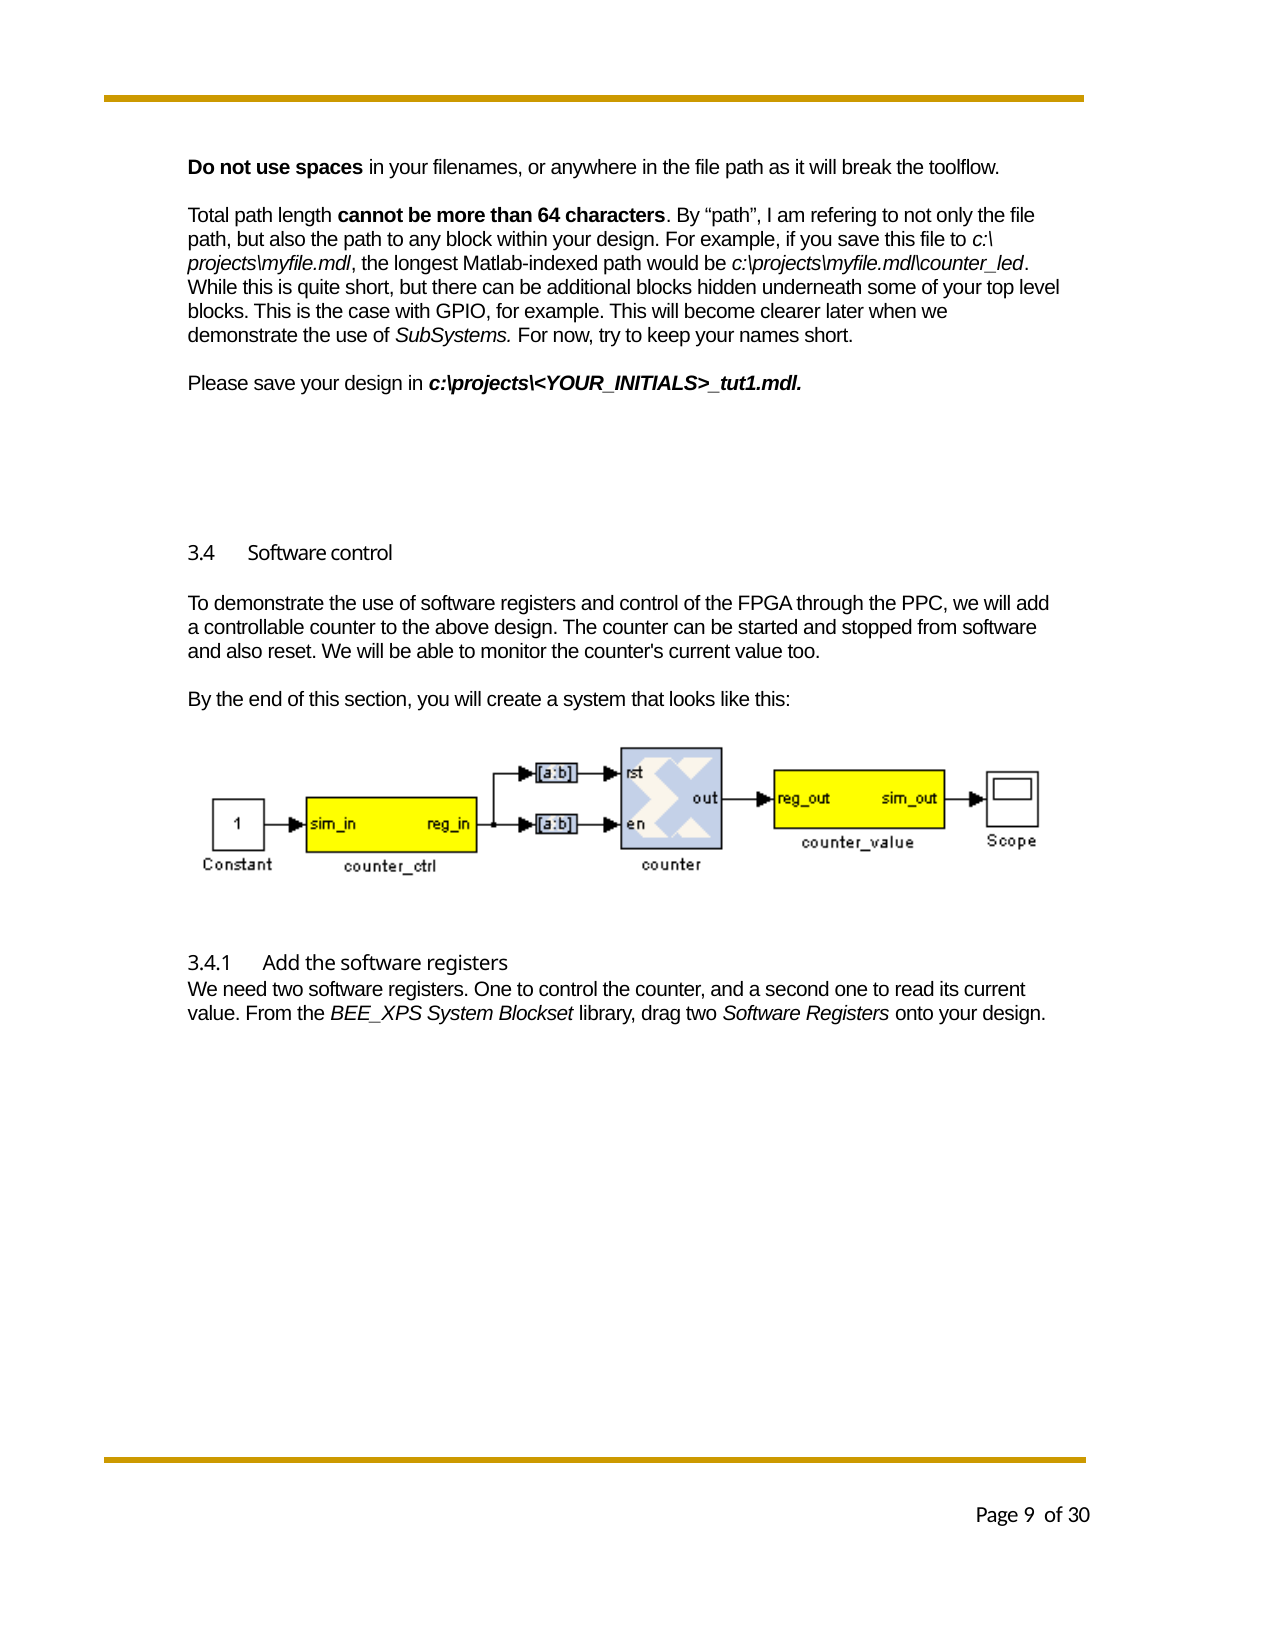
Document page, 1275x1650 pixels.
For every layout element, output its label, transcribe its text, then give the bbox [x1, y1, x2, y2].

text Please save your design in c:\projects\<YOUR_INITIALS>_tut1.mdl. [187, 370, 1062, 394]
text To demonstrate the use of software registers and control of the FPGA through the PPC, we will add a controllable counter to the above design. The counter can be started and stopped from software and also reset. We will be able to monitor the counter's current value too. [187, 591, 1062, 662]
subtitle Software control [187, 538, 1062, 567]
text Total path length cannot be more than 64 characters. By “path”, I am refering to not only the file path, but also the path to any block within your design. For example, if you save this file to c:\projects\myfile.mdl, the longest Matlab-indexed path would be c:\projects\myfile.mdl\counter_led. While this is quite short, but there can be additional blocks hidden underneath some of your top level blocks. This is the case with GPIO, for example. This will become clearer later when we demonstrate the use of SubSystems. For now, try to keep your names short. [187, 203, 1062, 346]
subtitle Add the software registers [187, 948, 1062, 977]
text Do not use spaces in your filenames, or anywhere in the file path as it will break the toolflow. [187, 155, 1062, 179]
text We need two software registers. One to control the counter, and a second one to read its current value. From the BEE_XPS System Blockset library, drag two Software Registers onto your design. [187, 977, 1062, 1025]
text By the end of this section, you will create a system that looks like this: [187, 686, 1062, 710]
